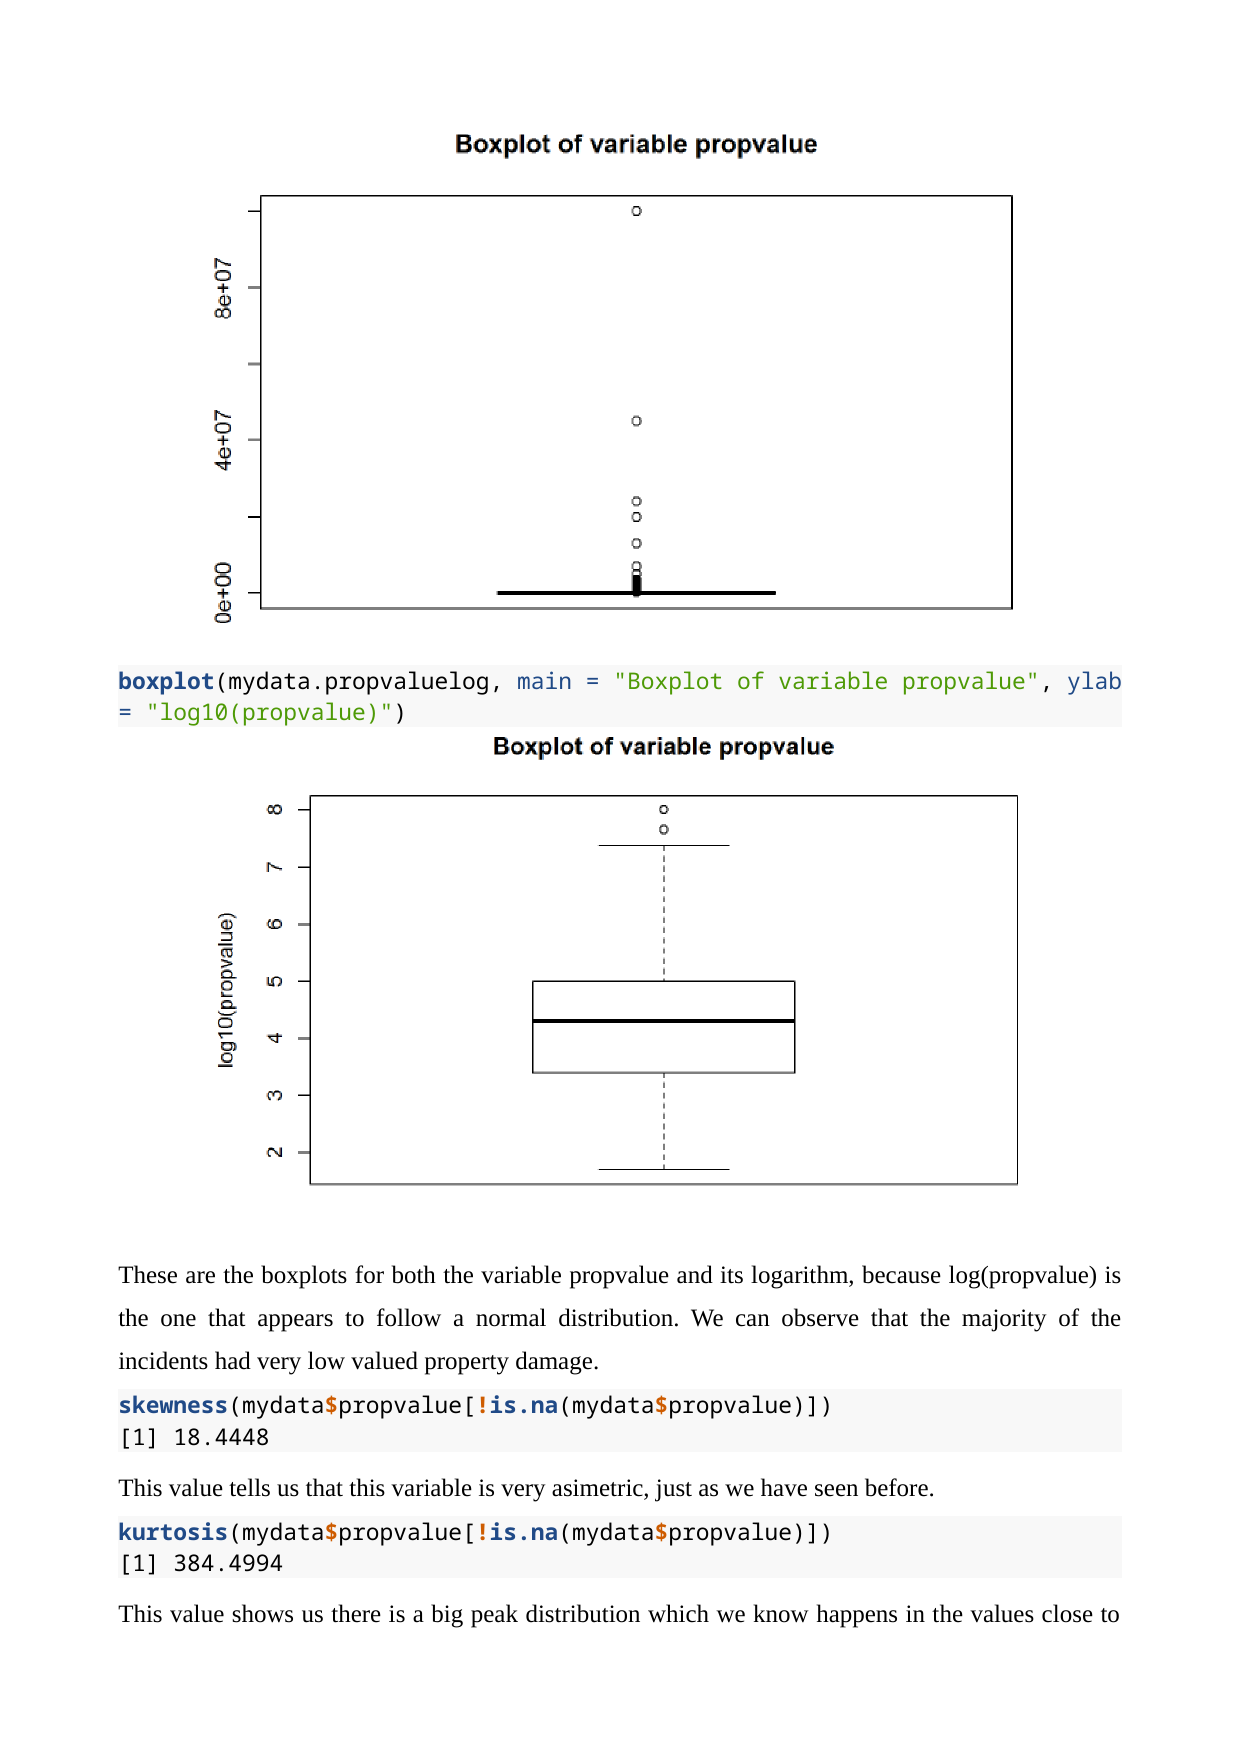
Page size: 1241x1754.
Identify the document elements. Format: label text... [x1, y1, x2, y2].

text kurtosis(mydata$propvalue[!is.na(mydata$propvalue)]) [118, 1516, 1122, 1547]
picture [188, 119, 1075, 664]
table_header [119, 119, 188, 664]
table_header [1075, 119, 1122, 664]
text This value shows us there is a big peak distribution which we know happens in the values close to [118, 1599, 1122, 1628]
table_header [1075, 729, 1122, 1238]
table_header [119, 729, 188, 1238]
picture [188, 728, 1075, 1239]
text These are the boxplots for both the variable propvalue and its logarithm, because log(propvalue) is the one that appears to follow a normal distribution. We can observe that the majority of the incidents had very low valued property damage. [118, 1260, 1122, 1375]
text boxplot(mydata.propvaluelog, main = "Boxplot of variable propvalue", ylab = "log10(propvalue)") [118, 665, 1122, 727]
text This value tells us that this variable is very asimetric, just as we have seen before. [118, 1473, 1122, 1501]
text [1] 18.4448 [118, 1421, 1122, 1452]
text skewness(mydata$propvalue[!is.na(mydata$propvalue)]) [118, 1389, 1122, 1421]
text [1] 384.4994 [118, 1547, 1122, 1578]
